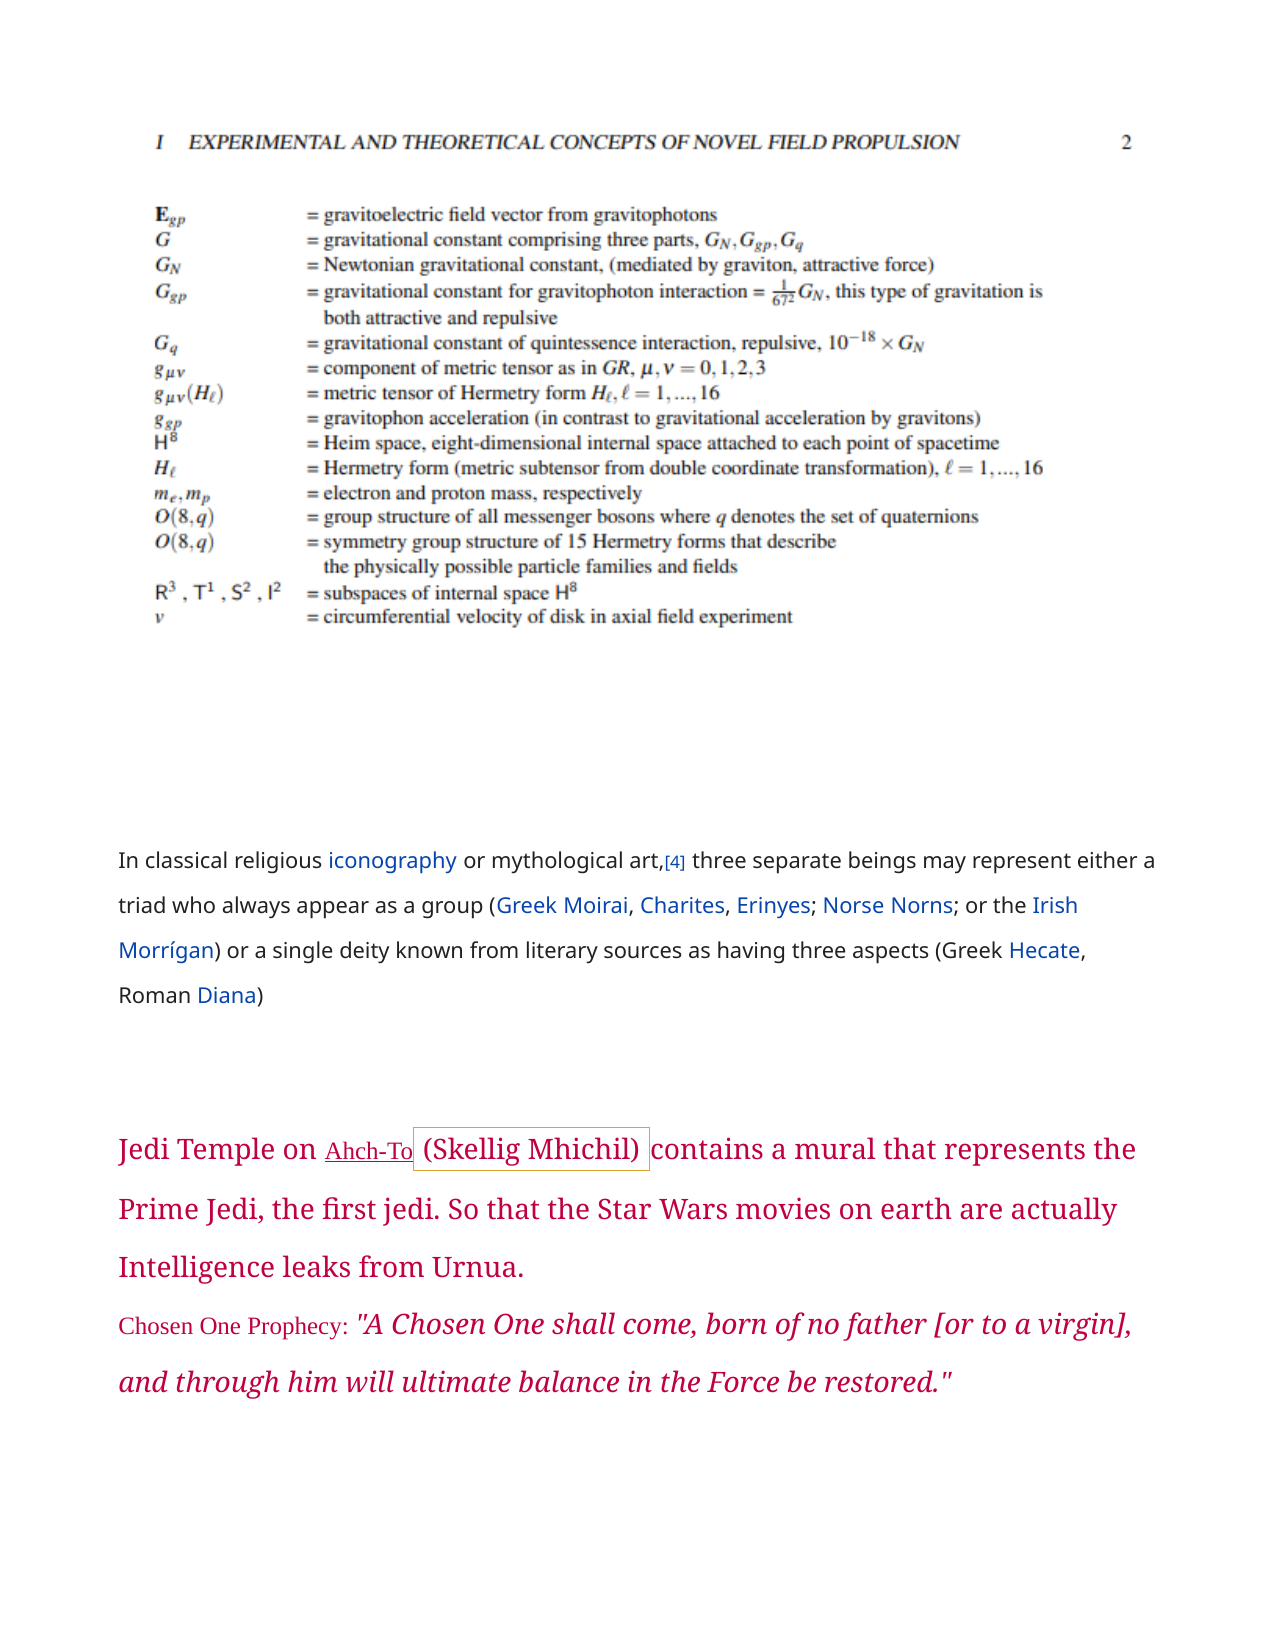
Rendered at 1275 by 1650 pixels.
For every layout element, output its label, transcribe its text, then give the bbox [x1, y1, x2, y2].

text Chosen One Prophecy: "A Chosen One shall come, born of no father [or to a virgin], and through him will ultimate balance in the Force be restored." [118, 1304, 1157, 1400]
picture [121, 118, 1154, 667]
text Jedi Temple on Ahch-To (Skellig Mhichil) contains a mural that represents the Prime Jedi, the first jedi. So that the Star Wars movies on earth are actually Intelligence leaks from Urnua. [118, 1127, 1157, 1285]
text In classical religious iconography or mythological art,[4] three separate beings may represent either a triad who always appear as a group (Greek Moirai, Charites, Erinyes; Norse Norns; or the Irish Morrígan) or a single deity known from literary sources as having three aspects (Greek Hecate, Roman Diana) [118, 846, 1157, 1009]
